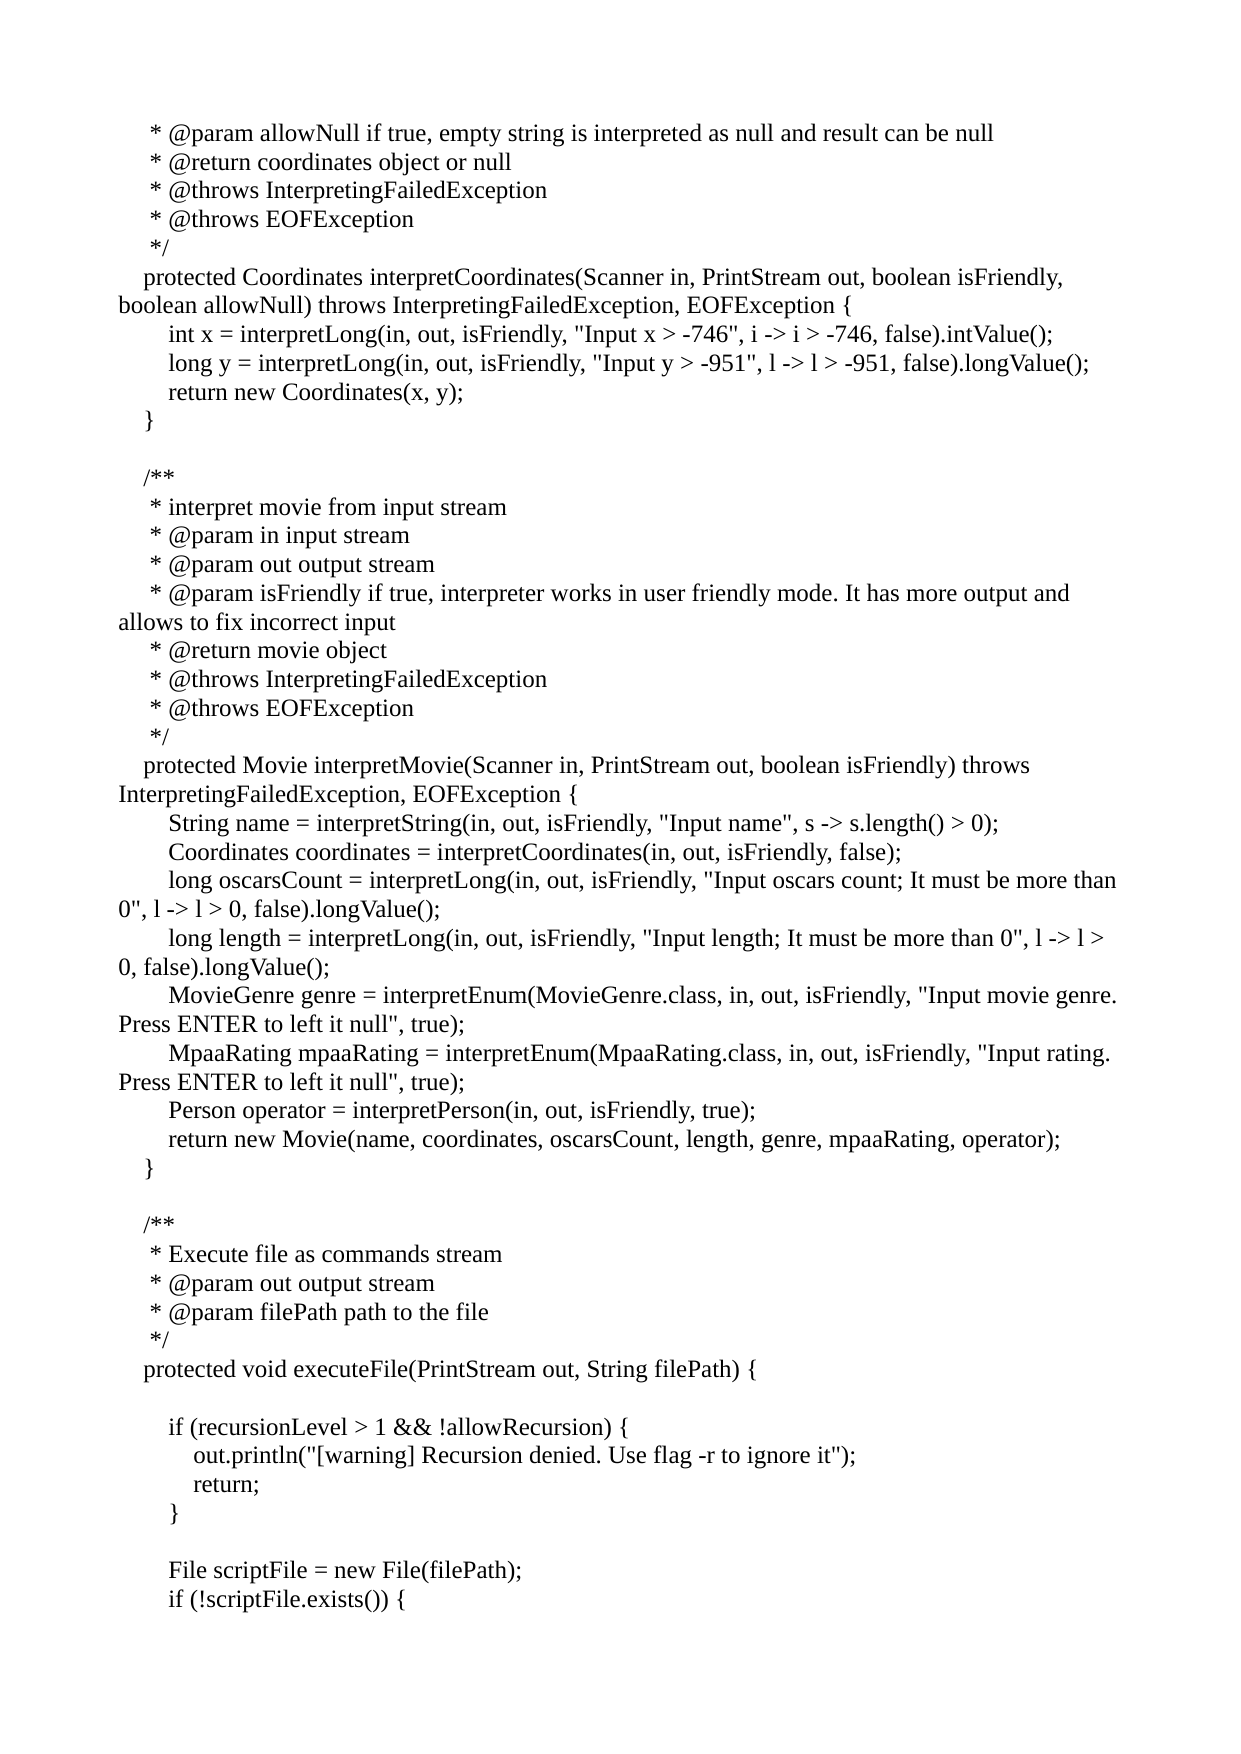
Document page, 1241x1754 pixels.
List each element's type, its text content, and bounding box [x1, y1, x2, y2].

text long length = interpretLong(in, out, isFriendly, "Input length; It must be more than 0", l -> l > 0, false).longValue(); [118, 923, 1122, 981]
text /** [118, 463, 1122, 492]
text * @param isFriendly if true, interpreter works in user friendly mode. It has more output and allows to fix incorrect input [118, 578, 1122, 636]
text protected void executeFile(PrintStream out, String filePath) { [118, 1354, 1122, 1383]
text } [118, 1153, 1122, 1182]
text return new Movie(name, coordinates, oscarsCount, length, genre, mpaaRating, operator); [118, 1124, 1122, 1153]
text protected Coordinates interpretCoordinates(Scanner in, PrintStream out, boolean isFriendly, boolean allowNull) throws InterpretingFailedException, EOFException { [118, 262, 1122, 319]
text * @param in input stream [118, 521, 1122, 549]
text * @throws InterpretingFailedException [118, 176, 1122, 204]
text File scriptFile = new File(filePath); [118, 1556, 1122, 1584]
text * @param out output stream [118, 1268, 1122, 1297]
text * @return movie object [118, 636, 1122, 664]
text return; [118, 1469, 1122, 1498]
text * Execute file as commands stream [118, 1239, 1122, 1268]
text return new Coordinates(x, y); [118, 377, 1122, 406]
text if (!scriptFile.exists()) { [118, 1584, 1122, 1613]
text * @throws EOFException [118, 204, 1122, 233]
text * @param allowNull if true, empty string is interpreted as null and result can be null [118, 118, 1122, 147]
text } [118, 1498, 1122, 1527]
text } [118, 406, 1122, 434]
text /** [118, 1211, 1122, 1239]
text MovieGenre genre = interpretEnum(MovieGenre.class, in, out, isFriendly, "Input movie genre. Press ENTER to left it null", true); [118, 981, 1122, 1038]
text */ [118, 233, 1122, 262]
text protected Movie interpretMovie(Scanner in, PrintStream out, boolean isFriendly) throws InterpretingFailedException, EOFException { [118, 751, 1122, 808]
text String name = interpretString(in, out, isFriendly, "Input name", s -> s.length() > 0); [118, 808, 1122, 837]
text * @throws InterpretingFailedException [118, 664, 1122, 693]
text */ [118, 722, 1122, 751]
text out.println("[warning] Recursion denied. Use flag -r to ignore it"); [118, 1441, 1122, 1469]
text * @throws EOFException [118, 693, 1122, 722]
text */ [118, 1326, 1122, 1354]
text long oscarsCount = interpretLong(in, out, isFriendly, "Input oscars count; It must be more than 0", l -> l > 0, false).longValue(); [118, 866, 1122, 923]
text * @param filePath path to the file [118, 1297, 1122, 1326]
text if (recursionLevel > 1 && !allowRecursion) { [118, 1412, 1122, 1441]
text long y = interpretLong(in, out, isFriendly, "Input y > -951", l -> l > -951, false).longValue(); [118, 348, 1122, 377]
text * interpret movie from input stream [118, 492, 1122, 521]
text * @return coordinates object or null [118, 147, 1122, 176]
text * @param out output stream [118, 549, 1122, 578]
text MpaaRating mpaaRating = interpretEnum(MpaaRating.class, in, out, isFriendly, "Input rating. Press ENTER to left it null", true); [118, 1038, 1122, 1096]
text Coordinates coordinates = interpretCoordinates(in, out, isFriendly, false); [118, 837, 1122, 866]
text int x = interpretLong(in, out, isFriendly, "Input x > -746", i -> i > -746, false).intValue(); [118, 319, 1122, 348]
text Person operator = interpretPerson(in, out, isFriendly, true); [118, 1096, 1122, 1124]
